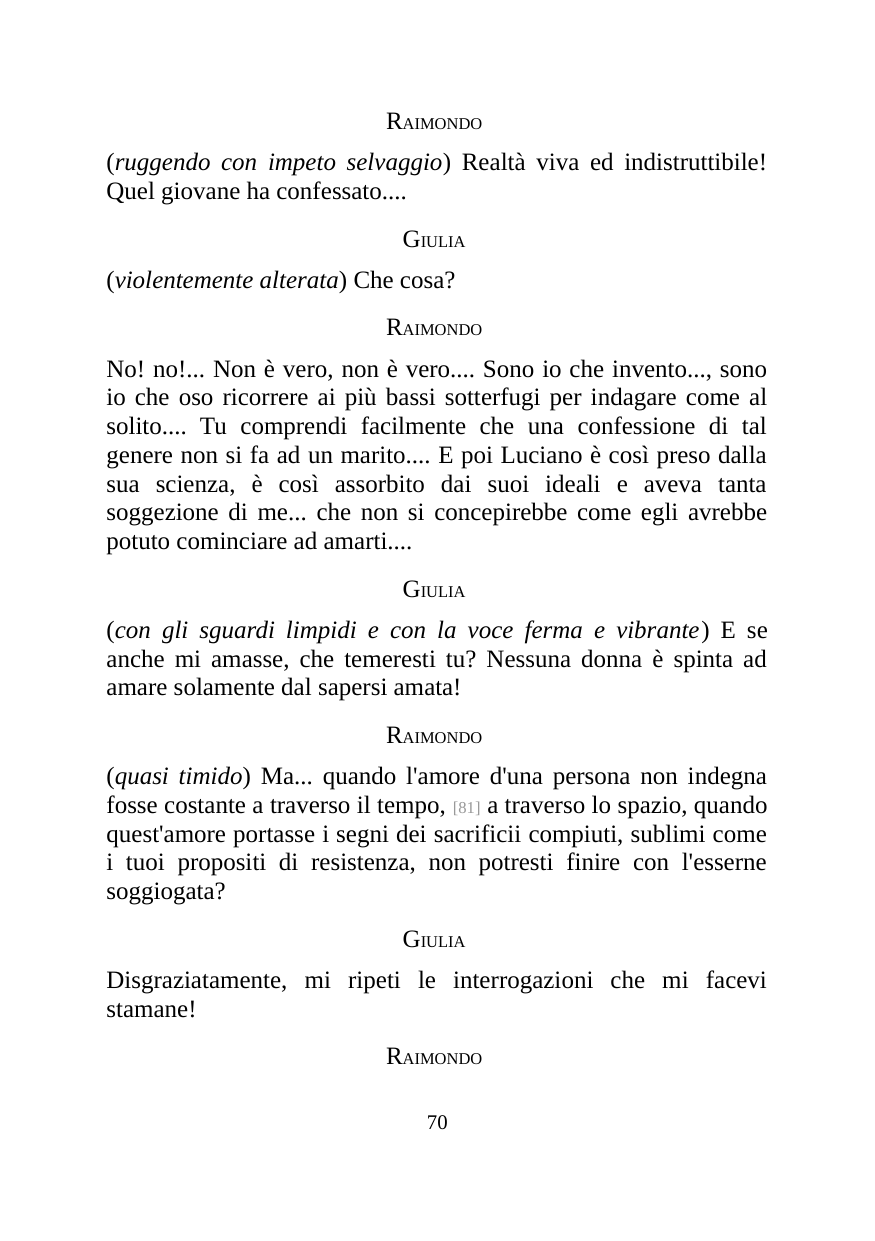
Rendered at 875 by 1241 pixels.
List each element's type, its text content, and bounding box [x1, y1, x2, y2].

text Giulia [106, 224, 768, 252]
text (quasi timido) Ma... quando l'amore d'una persona non indegna fosse costante a traverso il tempo, [81] a traverso lo spazio, quando quest'amore portasse i segni dei sacrificii compiuti, sublimi come i tuoi propositi di resistenza, non potresti finire con l'esserne soggiogata? [106, 761, 768, 905]
text Raimondo [106, 720, 768, 749]
text Raimondo [106, 106, 768, 135]
text (violentemente alterata) Che cosa? [106, 265, 768, 294]
text (con gli sguardi limpidi e con la voce ferma e vibrante) E se anche mi amasse, che temeresti tu? Nessuna donna è spinta ad amare solamente dal sapersi amata! [106, 615, 768, 701]
text Raimondo [106, 312, 768, 341]
text Raimondo [106, 1041, 768, 1070]
text Giulia [106, 924, 768, 952]
text (ruggendo con impeto selvaggio) Realtà viva ed indistruttibile! Quel giovane ha confessato.... [106, 147, 768, 205]
text No! no!... Non è vero, non è vero.... Sono io che invento..., sono io che oso ricorrere ai più bassi sotterfugi per indagare come al solito.... Tu comprendi facilmente che una confessione di tal genere non si fa ad un marito.... E poi Luciano è così preso dalla sua scienza, è così assorbito dai suoi ideali e aveva tanta soggezione di me... che non si concepirebbe come egli avrebbe potuto cominciare ad amarti.... [106, 354, 768, 555]
text Disgraziatamente, mi ripeti le interrogazioni che mi facevi stamane! [106, 965, 768, 1022]
text Giulia [106, 574, 768, 602]
